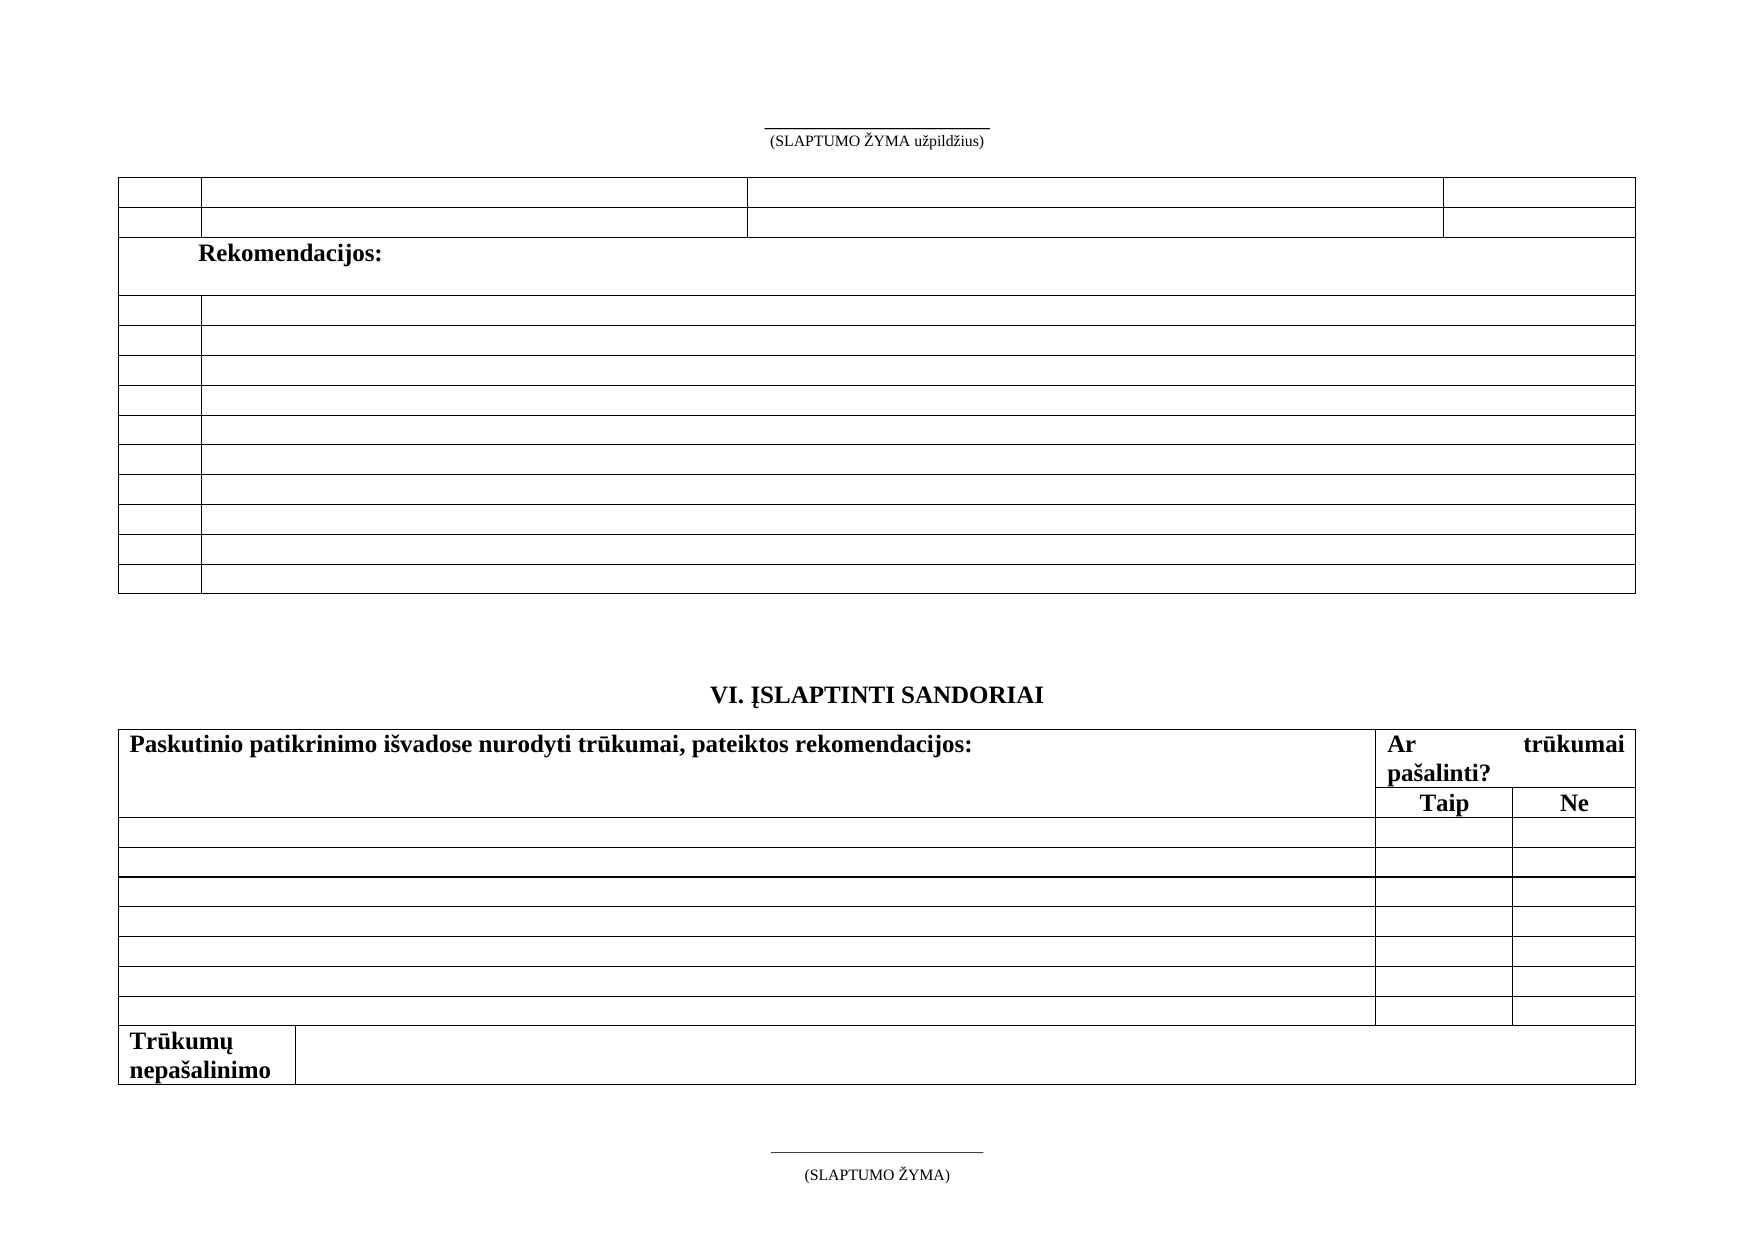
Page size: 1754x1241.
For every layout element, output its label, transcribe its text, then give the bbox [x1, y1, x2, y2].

table_cell [1376, 878, 1512, 906]
table_cell [119, 997, 1375, 1025]
table_cell Taip [1376, 788, 1512, 817]
table_cell [1444, 208, 1635, 237]
table_cell [202, 386, 1635, 414]
table_header Ar trūkumai pašalinti? [1376, 730, 1635, 787]
table_cell [1513, 997, 1635, 1025]
table_cell [202, 356, 1635, 385]
table_cell [202, 535, 1635, 563]
table_cell [119, 356, 201, 385]
table_cell [748, 178, 1443, 207]
table_cell [202, 178, 747, 207]
table_cell Ne [1513, 788, 1635, 817]
table_cell [119, 565, 201, 593]
table_cell [119, 178, 201, 207]
table_cell [1376, 937, 1512, 966]
table_cell Trūkumų nepašalinimo [119, 1026, 295, 1084]
table_cell [1513, 848, 1635, 876]
table_cell [119, 818, 1375, 847]
table_cell [119, 326, 201, 355]
table_cell [119, 386, 201, 414]
table_cell [1513, 818, 1635, 847]
table_cell [1513, 937, 1635, 966]
table_cell [1444, 178, 1635, 207]
table_cell [202, 505, 1635, 534]
table_cell [748, 208, 1443, 237]
table_cell [119, 907, 1375, 936]
table_cell [119, 878, 1375, 906]
table_cell [119, 937, 1375, 966]
table_cell [202, 445, 1635, 474]
table_cell [119, 445, 201, 474]
table_cell [119, 296, 201, 325]
table_cell [1376, 907, 1512, 936]
table_cell [202, 416, 1635, 444]
table_cell [119, 475, 201, 504]
table_cell [1513, 907, 1635, 936]
table_cell [202, 326, 1635, 355]
table_cell [119, 208, 201, 237]
table_cell [1376, 848, 1512, 876]
table_cell [119, 416, 201, 444]
table_cell [1513, 878, 1635, 906]
text VI. ĮSLAPTINTI SANDORIAI [118, 681, 1636, 709]
table_cell Rekomendacijos: [119, 238, 1635, 295]
table_cell [1376, 997, 1512, 1025]
table_cell [1376, 967, 1512, 996]
table_cell [1513, 967, 1635, 996]
table_cell [119, 535, 201, 563]
table_cell [119, 967, 1375, 996]
table_cell [202, 475, 1635, 504]
table_cell [296, 1026, 1635, 1084]
table_cell [1376, 818, 1512, 847]
table_cell [119, 505, 201, 534]
table_cell [119, 848, 1375, 876]
table_cell [202, 208, 747, 237]
table_cell [202, 296, 1635, 325]
table_cell [202, 565, 1635, 593]
table_header Paskutinio patikrinimo išvadose nurodyti trūkumai, pateiktos rekomendacijos: [119, 730, 1375, 817]
